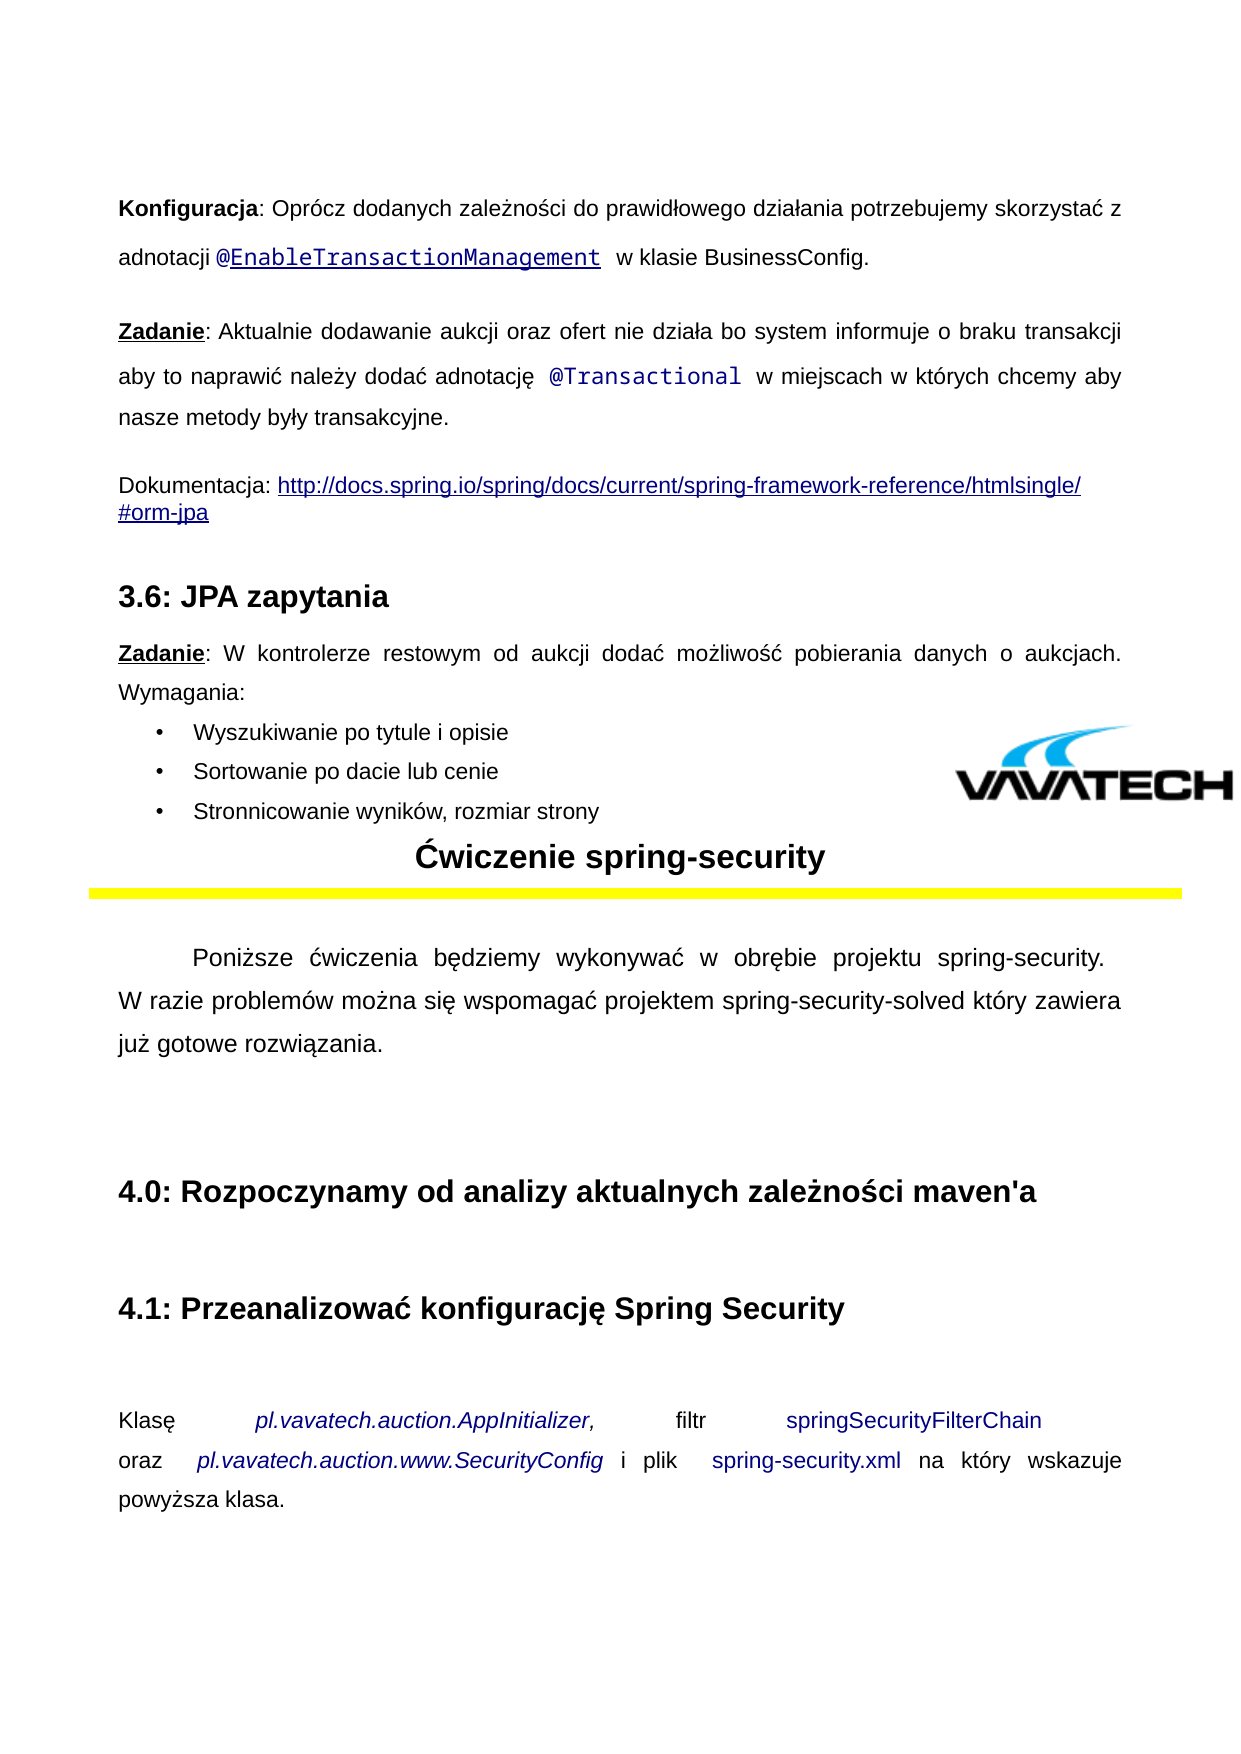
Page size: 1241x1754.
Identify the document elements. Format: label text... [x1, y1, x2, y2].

text Dokumentacja: http://docs.spring.io/spring/docs/current/spring-framework-reference/htmlsingle/#orm-jpa [118, 472, 1122, 525]
text Poniższe ćwiczenia będziemy wykonywać w obrębie projektu spring-security. W razie problemów można się wspomagać projektem spring-security-solved który zawiera już gotowe rozwiązania. [118, 943, 1122, 1058]
list Sortowanie po dacie lub cenie [156, 758, 954, 785]
text Zadanie: W kontrolerze restowym od aukcji dodać możliwość pobierania danych o aukcjach. Wymagania: [118, 640, 1122, 706]
picture [954, 723, 1236, 802]
text 4.0: Rozpoczynamy od analizy aktualnych zależności maven'a [118, 1173, 1122, 1209]
list Wyszukiwanie po tytule i opisie [156, 719, 1122, 745]
text Zadanie: Aktualnie dodawanie aukcji oraz ofert nie działa bo system informuje o braku transakcji aby to naprawić należy dodać adnotację @Transactional w miejscach w których chcemy aby nasze metody były transakcyjne. [118, 318, 1122, 431]
text Ćwiczenie spring-security [118, 837, 1122, 876]
text 4.1: Przeanalizować konfigurację Spring Security [118, 1290, 1122, 1326]
list Stronnicowanie wyników, rozmiar strony [156, 798, 1122, 824]
text 3.6: JPA zapytania [118, 578, 1122, 613]
text Konfiguracja: Oprócz dodanych zależności do prawidłowego działania potrzebujemy skorzystać z adnotacji @EnableTransactionManagement w klasie BusinessConfig. [118, 195, 1122, 272]
text Klasę pl.vavatech.auction.AppInitializer, filtr springSecurityFilterChain oraz pl.vavatech.auction.www.SecurityConfig i plik spring-security.xml na który wskazuje powyższa klasa. [118, 1407, 1122, 1513]
